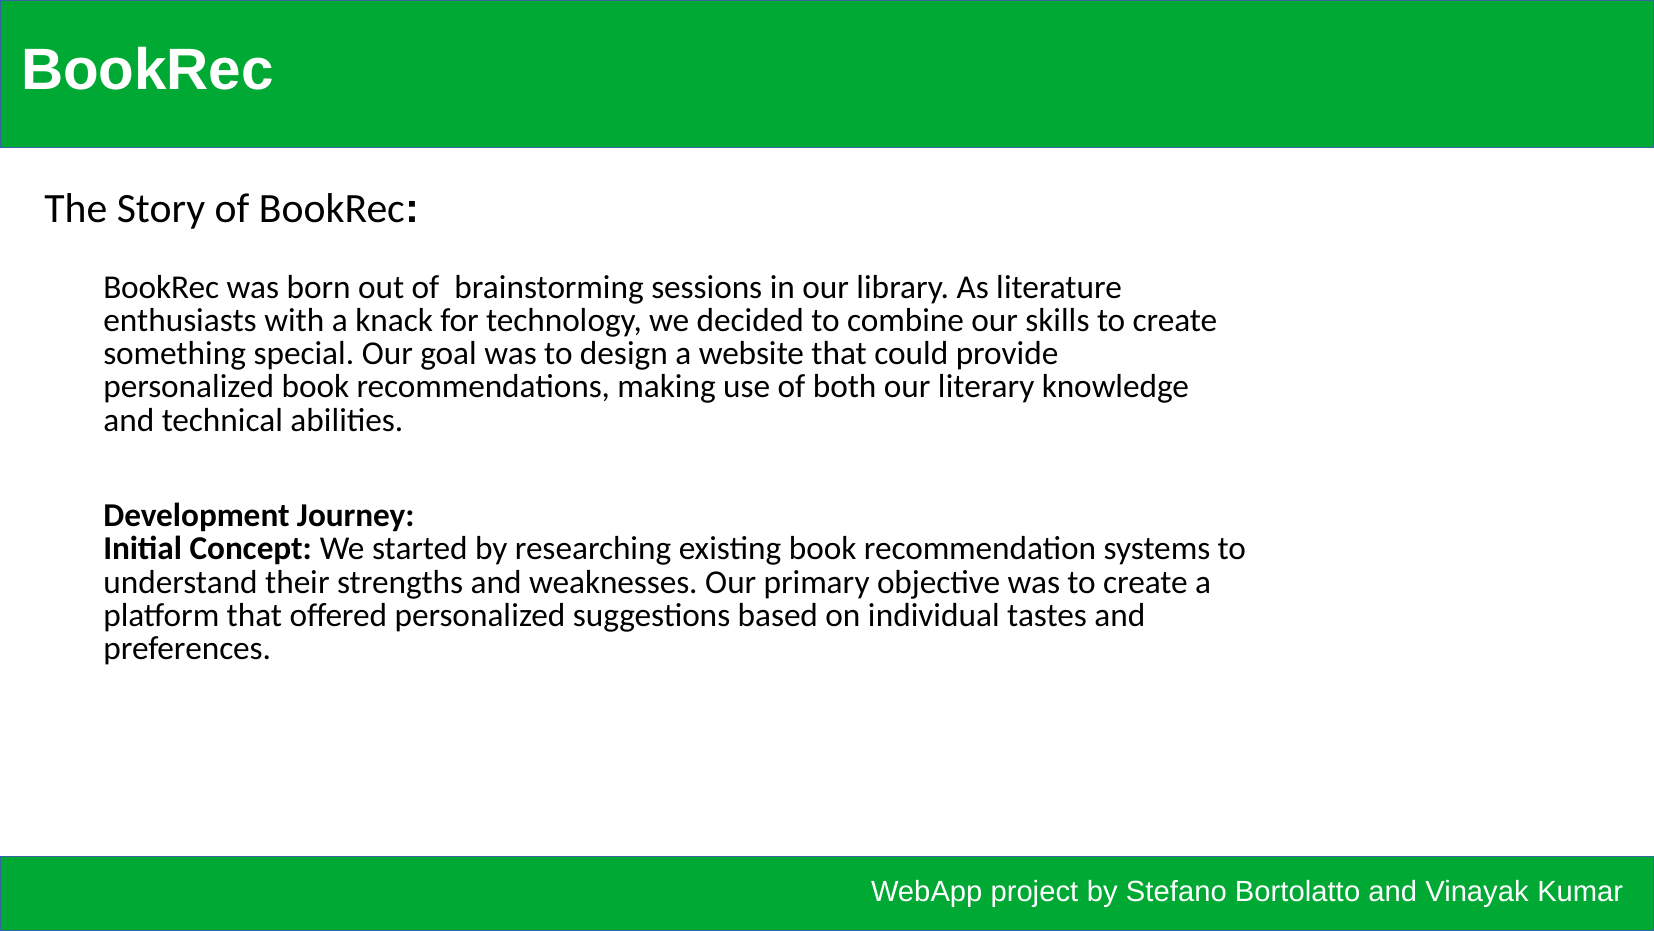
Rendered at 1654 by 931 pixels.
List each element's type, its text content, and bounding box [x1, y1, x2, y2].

text_box [0, 856, 1654, 931]
text_box BookRec [0, 29, 296, 119]
text_box The Story of BookRec: [29, 177, 775, 244]
text_box WebApp project by Stefano Bortolatto and Vinayak Kumar [856, 867, 1654, 916]
text_box Development Journey: Initial Concept: We started by researching existing book recommendation systems to understand their strengths and weaknesses. Our primary objective was to create a platform that offered personalized suggestions based on individual tastes and preferences. [88, 494, 1300, 754]
text_box [0, 0, 1654, 148]
text_box BookRec was born out of brainstorming sessions in our library. As literature enthusiasts with a knack for technology, we decided to combine our skills to create something special. Our goal was to design a website that could provide personalized book recommendations, making use of both our literary knowledge and technical abilities. [88, 265, 1241, 487]
